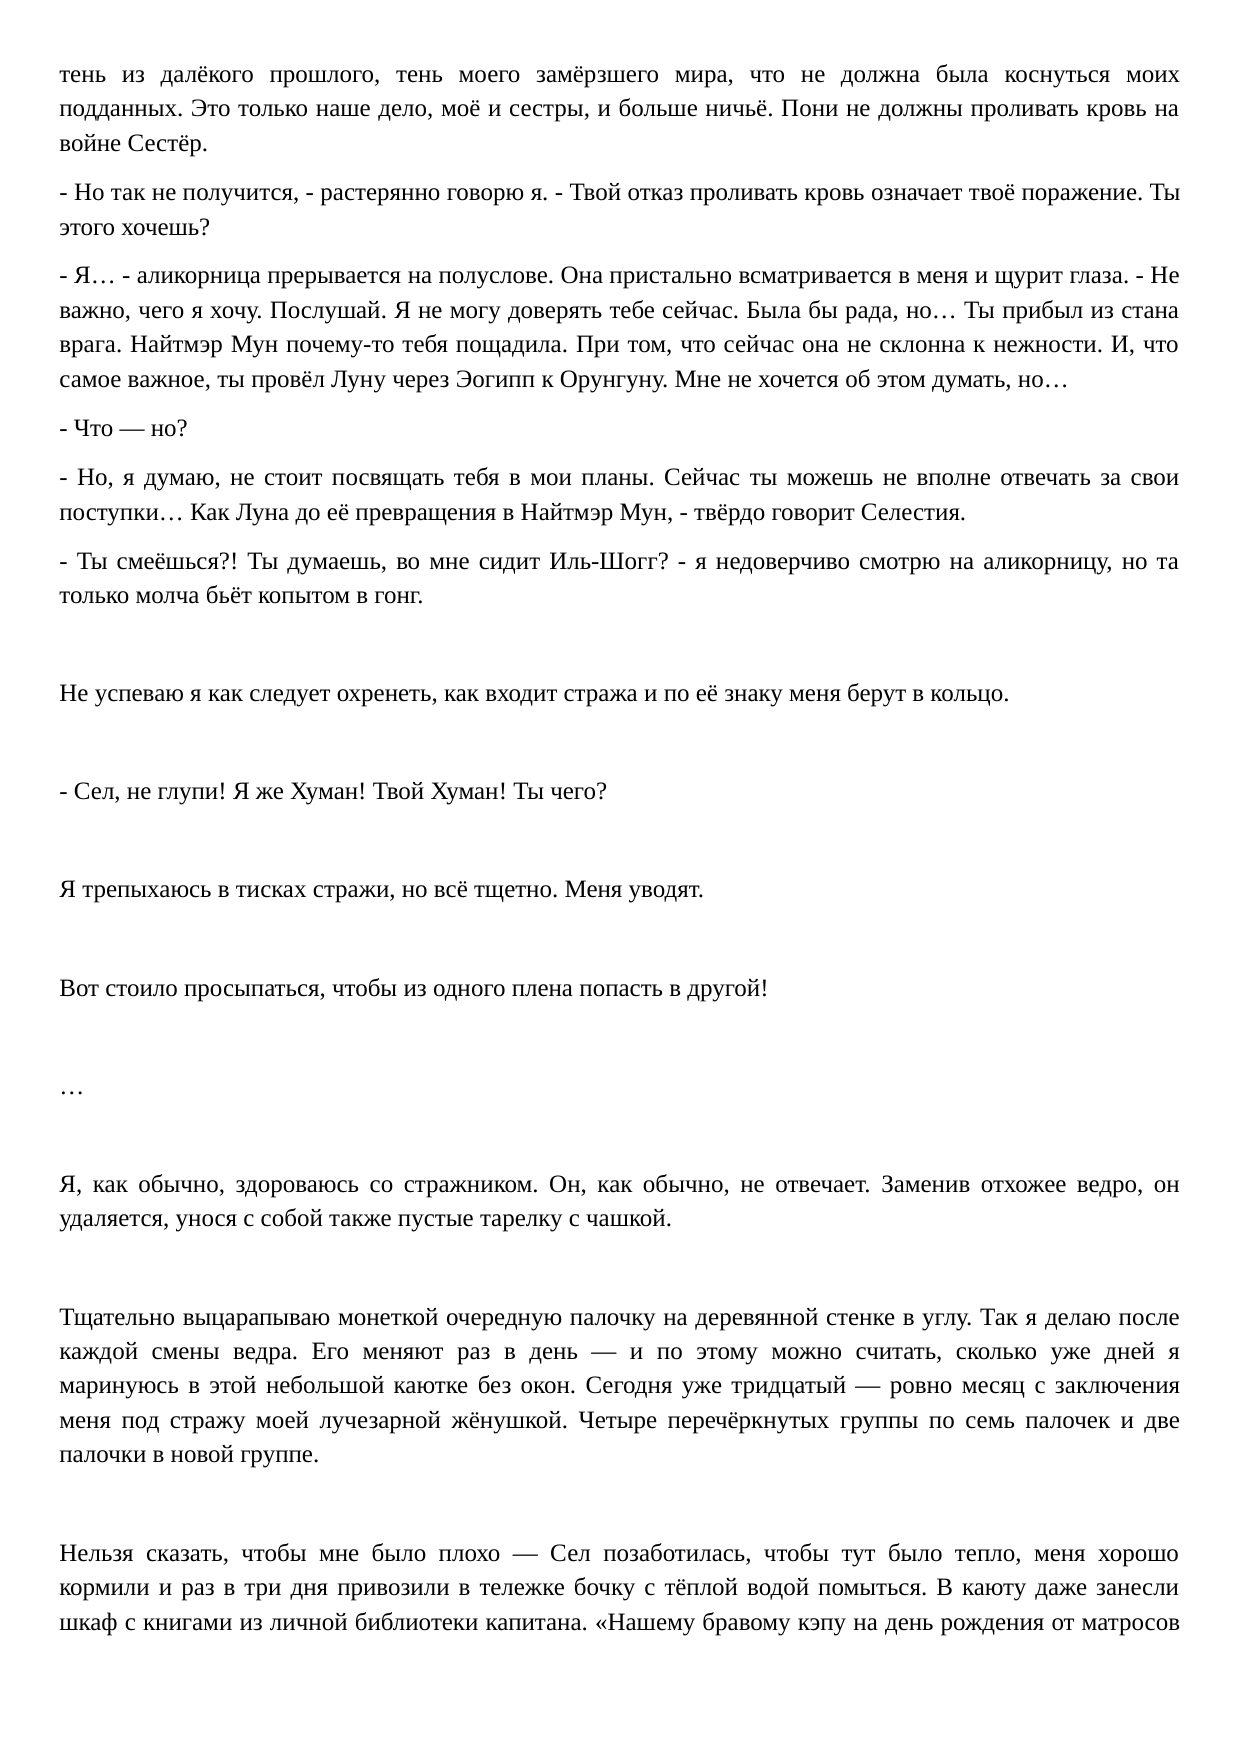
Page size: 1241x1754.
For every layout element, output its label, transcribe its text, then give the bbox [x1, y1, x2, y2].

text Я трепыхаюсь в тисках стражи, но всё тщетно. Меня уводят. [59, 874, 1181, 903]
text Вот стоило просыпаться, чтобы из одного плена попасть в другой! [59, 973, 1181, 1001]
text - Сел, не глупи! Я же Хуман! Твой Хуман! Ты чего? [59, 776, 1181, 805]
text - Но, я думаю, не стоит посвящать тебя в мои планы. Сейчас ты можешь не вполне отвечать за свои поступки… Как Луна до её превращения в Найтмэр Мун, - твёрдо говорит Селестия. [59, 462, 1181, 525]
text Я, как обычно, здороваюсь со стражником. Он, как обычно, не отвечает. Заменив отхожее ведро, он удаляется, унося с собой также пустые тарелку с чашкой. [59, 1169, 1181, 1232]
text - Я… - аликорница прерывается на полуслове. Она пристально всматривается в меня и щурит глаза. - Не важно, чего я хочу. Послушай. Я не могу доверять тебе сейчас. Была бы рада, но… Ты прибыл из стана врага. Найтмэр Мун почему-то тебя пощадила. При том, что сейчас она не склонна к нежности. И, что самое важное, ты провёл Луну через Эогипп к Орунгуну. Мне не хочется об этом думать, но… [59, 261, 1181, 393]
text тень из далёкого прошлого, тень моего замёрзшего мира, что не должна была коснуться моих подданных. Это только наше дело, моё и сестры, и больше ничьё. Пони не должны проливать кровь на войне Сестёр. [59, 59, 1181, 157]
text Не успеваю я как следует охренеть, как входит стража и по её знаку меня берут в кольцо. [59, 678, 1181, 707]
text - Но так не получится, - растерянно говорю я. - Твой отказ проливать кровь означает твоё поражение. Ты этого хочешь? [59, 177, 1181, 240]
text … [59, 1071, 1181, 1099]
text Нельзя сказать, чтобы мне было плохо — Сел позаботилась, чтобы тут было тепло, меня хорошо кормили и раз в три дня привозили в тележке бочку с тёплой водой помыться. В каюту даже занесли шкаф с книгами из личной библиотеки капитана. «Нашему бравому кэпу на день рождения от матросов [59, 1538, 1181, 1635]
text - Ты смеёшься?! Ты думаешь, во мне сидит Иль-Шогг? - я недоверчиво смотрю на аликорницу, но та только молча бьёт копытом в гонг. [59, 546, 1181, 609]
text Тщательно выцарапываю монеткой очередную палочку на деревянной стенке в углу. Так я делаю после каждой смены ведра. Его меняют раз в день — и по этому можно считать, сколько уже дней я маринуюсь в этой небольшой каютке без окон. Сегодня уже тридцатый — ровно месяц с заключения меня под стражу моей лучезарной жёнушкой. Четыре перечёркнутых группы по семь палочек и две палочки в новой группе. [59, 1302, 1181, 1468]
text - Что — но? [59, 413, 1181, 442]
